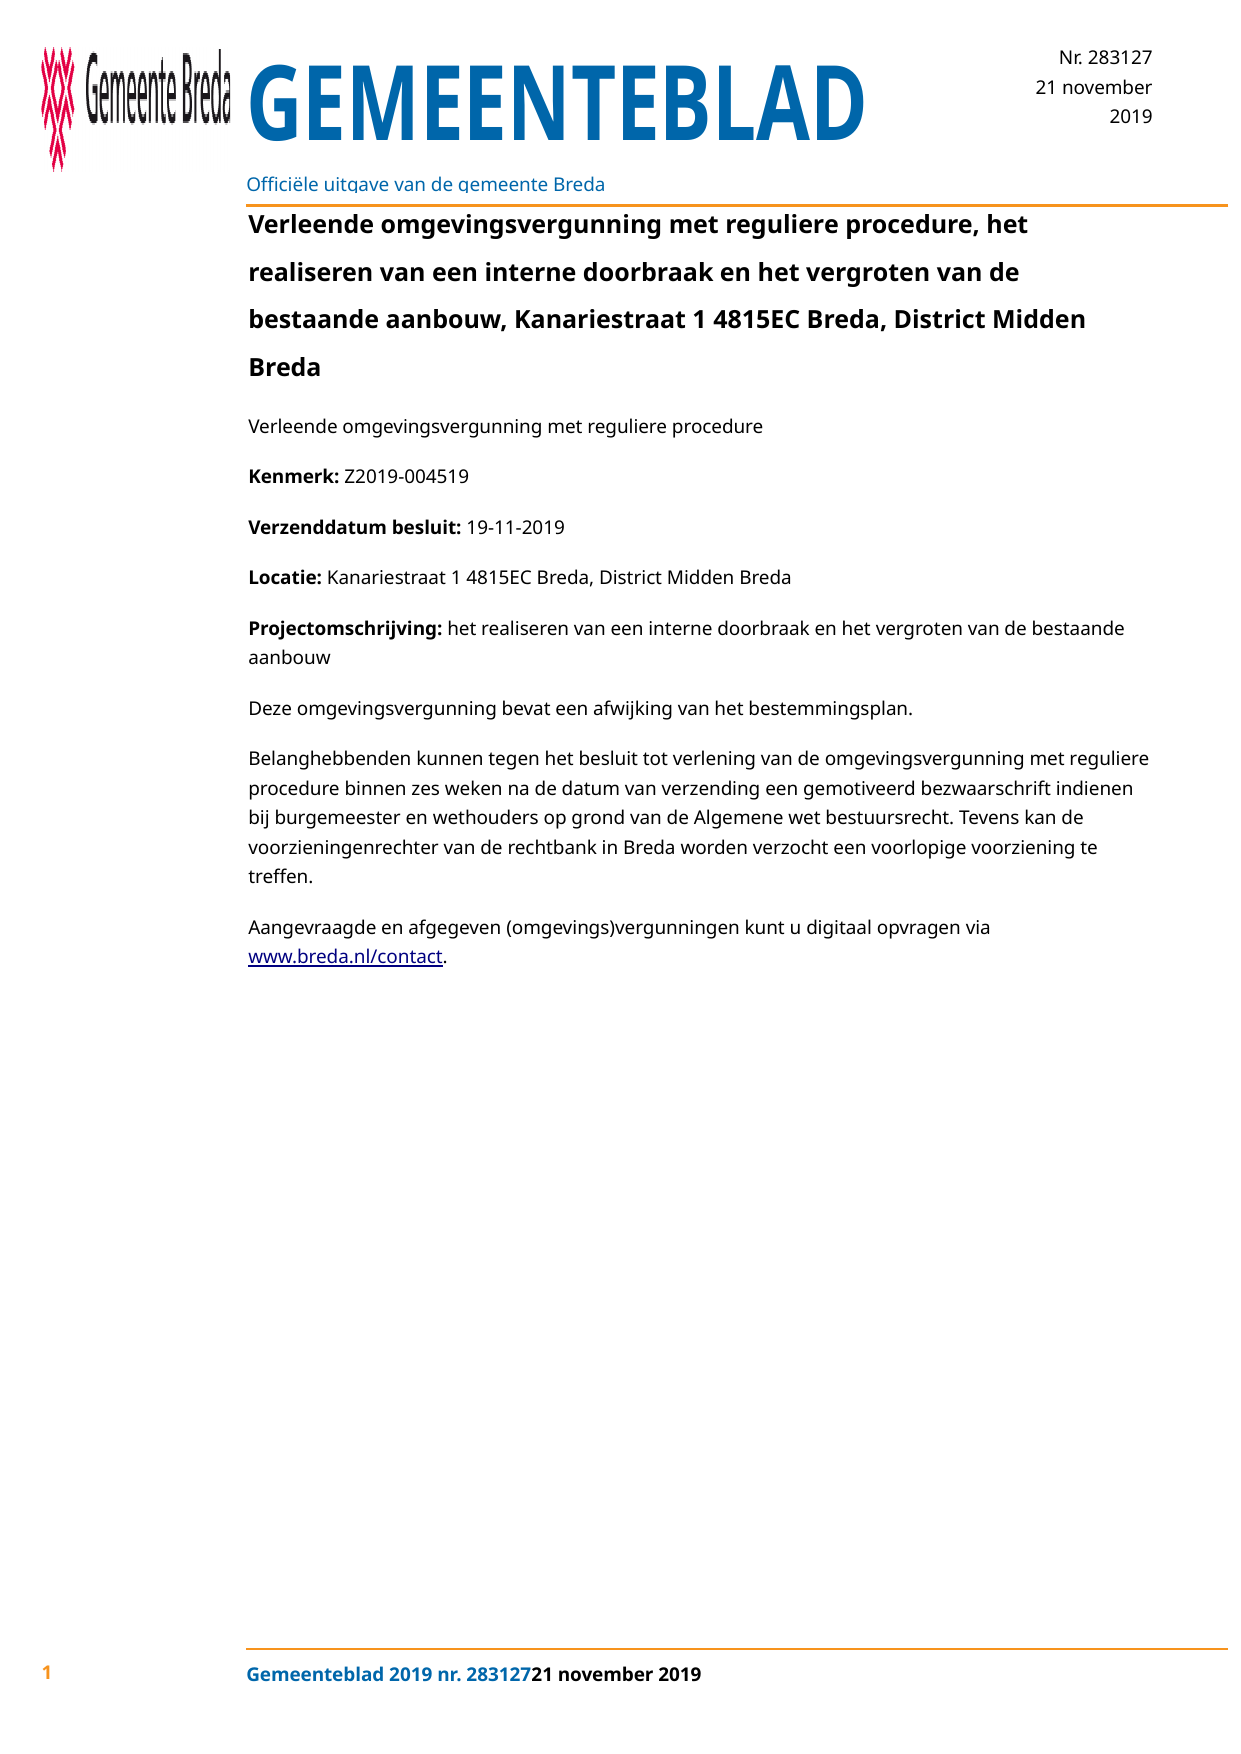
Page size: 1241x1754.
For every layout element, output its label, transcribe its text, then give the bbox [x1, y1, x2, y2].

text Belanghebbenden kunnen tegen het besluit tot verlening van de omgevingsvergunning met reguliere procedure binnen zes weken na de datum van verzending een gemotiveerd bezwaarschrift indienen bij burgemeester en wethouders op grond van de Algemene wet bestuursrecht. Tevens kan de voorzieningenrechter van de rechtbank in Breda worden verzocht een voorlopige voorziening te treffen. [248, 745, 1152, 889]
text Verzenddatum besluit: 19-11-2019 [248, 514, 1152, 540]
picture [41, 47, 231, 172]
text Deze omgevingsvergunning bevat een afwijking van het bestemmingsplan. [248, 695, 1152, 721]
text Aangevraagde en afgegeven (omgevings)vergunningen kunt u digitaal opvragen via www.breda.nl/contact. [248, 914, 1152, 969]
text Verleende omgevingsvergunning met reguliere procedure, het realiseren van een interne doorbraak en het vergroten van de bestaande aanbouw, Kanariestraat 1 4815EC Breda, District Midden Breda [248, 207, 1152, 384]
text Verleende omgevingsvergunning met reguliere procedure [248, 413, 1152, 439]
text Kenmerk: Z2019-004519 [248, 463, 1152, 489]
text Locatie: Kanariestraat 1 4815EC Breda, District Midden Breda [248, 564, 1152, 590]
text Projectomschrijving: het realiseren van een interne doorbraak en het vergroten van de bestaande aanbouw [248, 615, 1152, 670]
